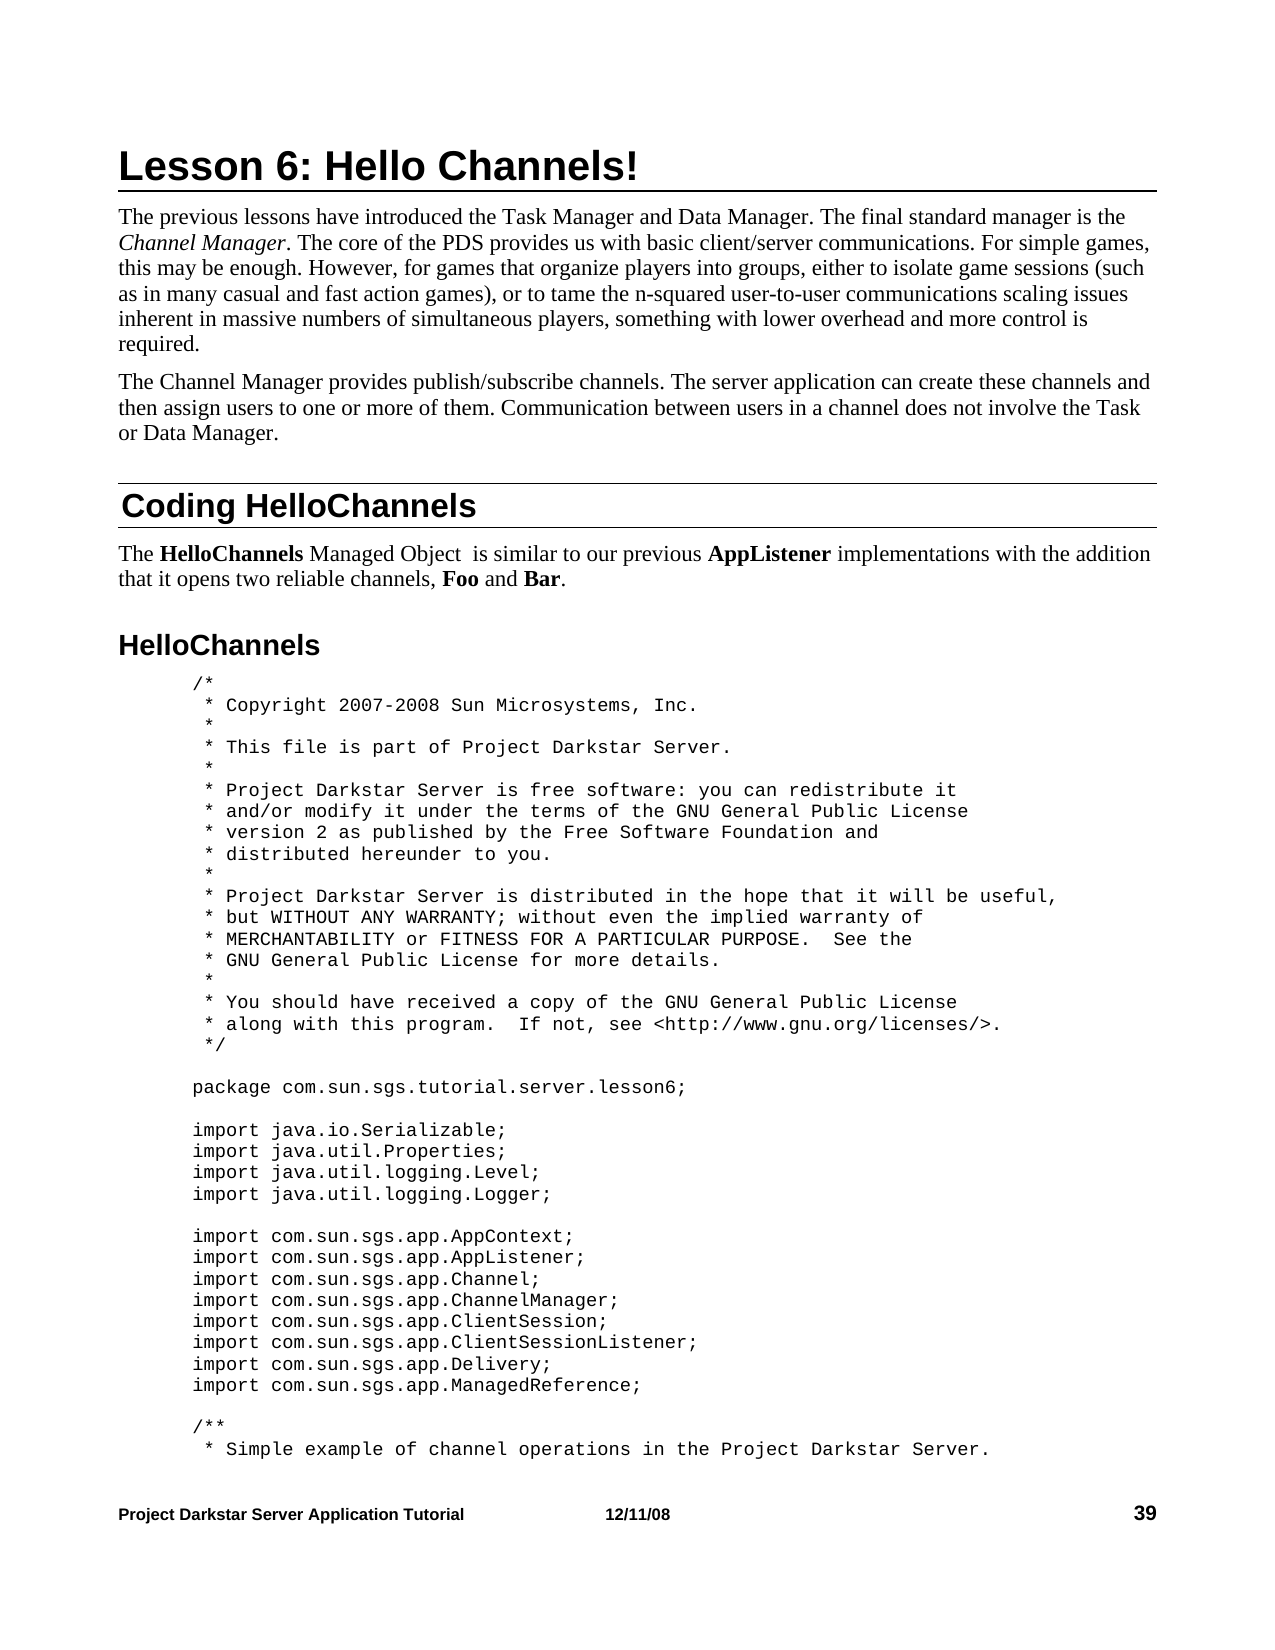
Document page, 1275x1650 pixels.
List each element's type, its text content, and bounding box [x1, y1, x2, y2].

text * but WITHOUT ANY WARRANTY; without even the implied warranty of [192, 908, 1098, 929]
text import com.sun.sgs.app.Channel; [192, 1269, 1098, 1291]
text /** [192, 1418, 1098, 1439]
text * version 2 as published by the Free Software Foundation and [192, 823, 1098, 844]
text The previous lessons have introduced the Task Manager and Data Manager. The final standard manager is the Channel Manager. The core of the PDS provides us with basic client/server communications. For simple games, this may be enough. However, for games that organize players into groups, either to isolate game sessions (such as in many casual and fast action games), or to tame the n-squared user-to-user communications scaling issues inherent in massive numbers of simultaneous players, something with lower overhead and more control is required. [118, 204, 1157, 357]
text import com.sun.sgs.app.Delivery; [192, 1354, 1098, 1376]
text import java.util.Properties; [192, 1142, 1098, 1163]
text import com.sun.sgs.app.AppContext; [192, 1227, 1098, 1248]
text * Project Darkstar Server is free software: you can redistribute it [192, 781, 1098, 802]
text import java.io.Serializable; [192, 1121, 1098, 1142]
text /* [192, 674, 1098, 696]
text * Simple example of channel operations in the Project Darkstar Server. [192, 1439, 1098, 1461]
text * distributed hereunder to you. [192, 844, 1098, 866]
text import com.sun.sgs.app.AppListener; [192, 1248, 1098, 1269]
text * GNU General Public License for more details. [192, 951, 1098, 972]
text import com.sun.sgs.app.ManagedReference; [192, 1376, 1098, 1397]
text The HelloChannels Managed Object is similar to our previous AppListener implementations with the addition that it opens two reliable channels, Foo and Bar. [118, 541, 1157, 592]
text import java.util.logging.Level; [192, 1163, 1098, 1184]
text * [192, 759, 1098, 781]
text The Channel Manager provides publish/subscribe channels. The server application can create these channels and then assign users to one or more of them. Communication between users in a channel does not involve the Task or Data Manager. [118, 369, 1157, 446]
text * [192, 972, 1098, 993]
text * [192, 866, 1098, 887]
text package com.sun.sgs.tutorial.server.lesson6; [192, 1078, 1098, 1099]
text import com.sun.sgs.app.ClientSessionListener; [192, 1333, 1098, 1354]
text import java.util.logging.Logger; [192, 1184, 1098, 1206]
text * You should have received a copy of the GNU General Public License [192, 993, 1098, 1014]
subtitle HelloChannels [118, 629, 1157, 662]
text * and/or modify it under the terms of the GNU General Public License [192, 802, 1098, 823]
text import com.sun.sgs.app.ClientSession; [192, 1312, 1098, 1333]
text * along with this program. If not, see <http://www.gnu.org/licenses/>. [192, 1014, 1098, 1036]
text * [192, 717, 1098, 738]
text * This file is part of Project Darkstar Server. [192, 738, 1098, 759]
text * Project Darkstar Server is distributed in the hope that it will be useful, [192, 887, 1098, 908]
text * Copyright 2007-2008 Sun Microsystems, Inc. [192, 696, 1098, 717]
text * MERCHANTABILITY or FITNESS FOR A PARTICULAR PURPOSE. See the [192, 929, 1098, 951]
subtitle Lesson 6: Hello Channels! [118, 143, 1157, 190]
subtitle Coding HelloChannels [118, 484, 1157, 527]
text */ [192, 1036, 1098, 1057]
text import com.sun.sgs.app.ChannelManager; [192, 1291, 1098, 1312]
